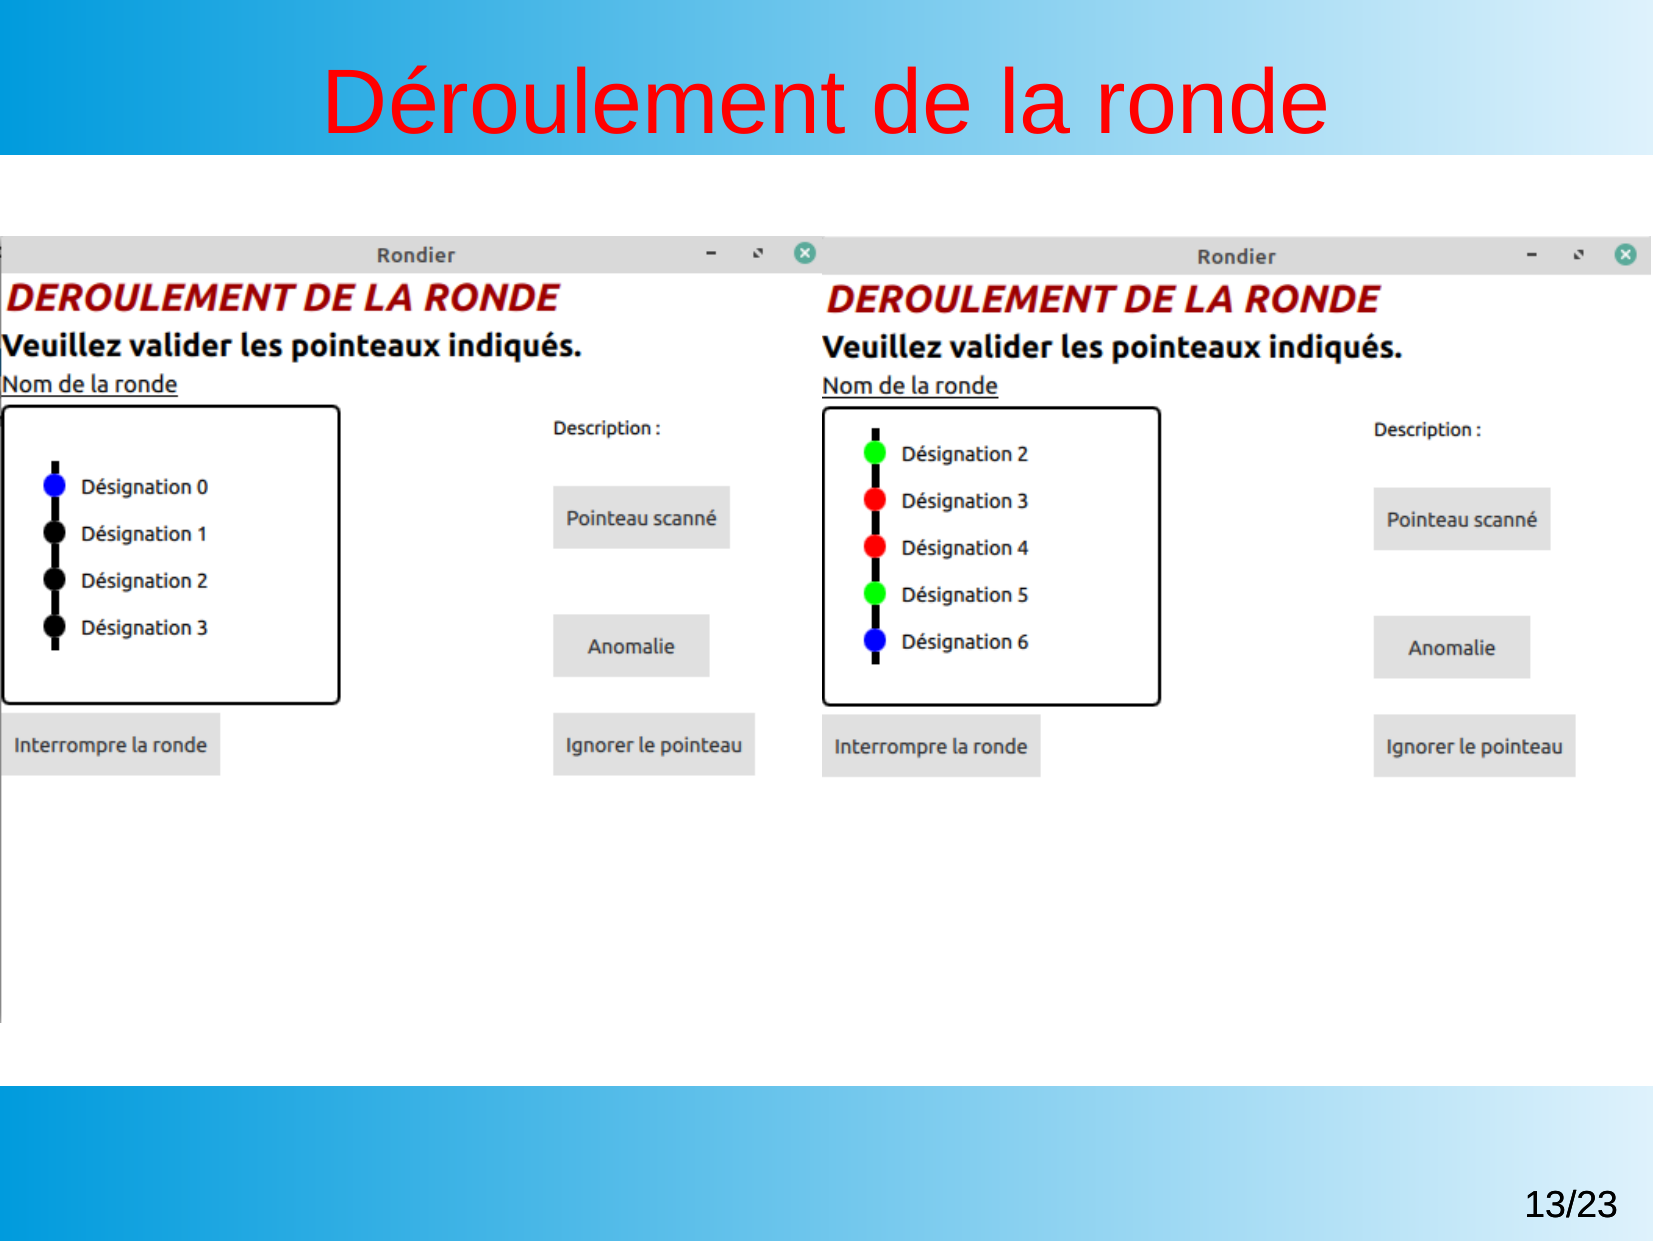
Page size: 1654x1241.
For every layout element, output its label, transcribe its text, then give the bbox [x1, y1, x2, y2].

picture [0, 236, 1651, 1026]
text_box <numéro>/23 [1509, 1175, 1654, 1241]
title Déroulement de la ronde [82, 49, 1571, 155]
